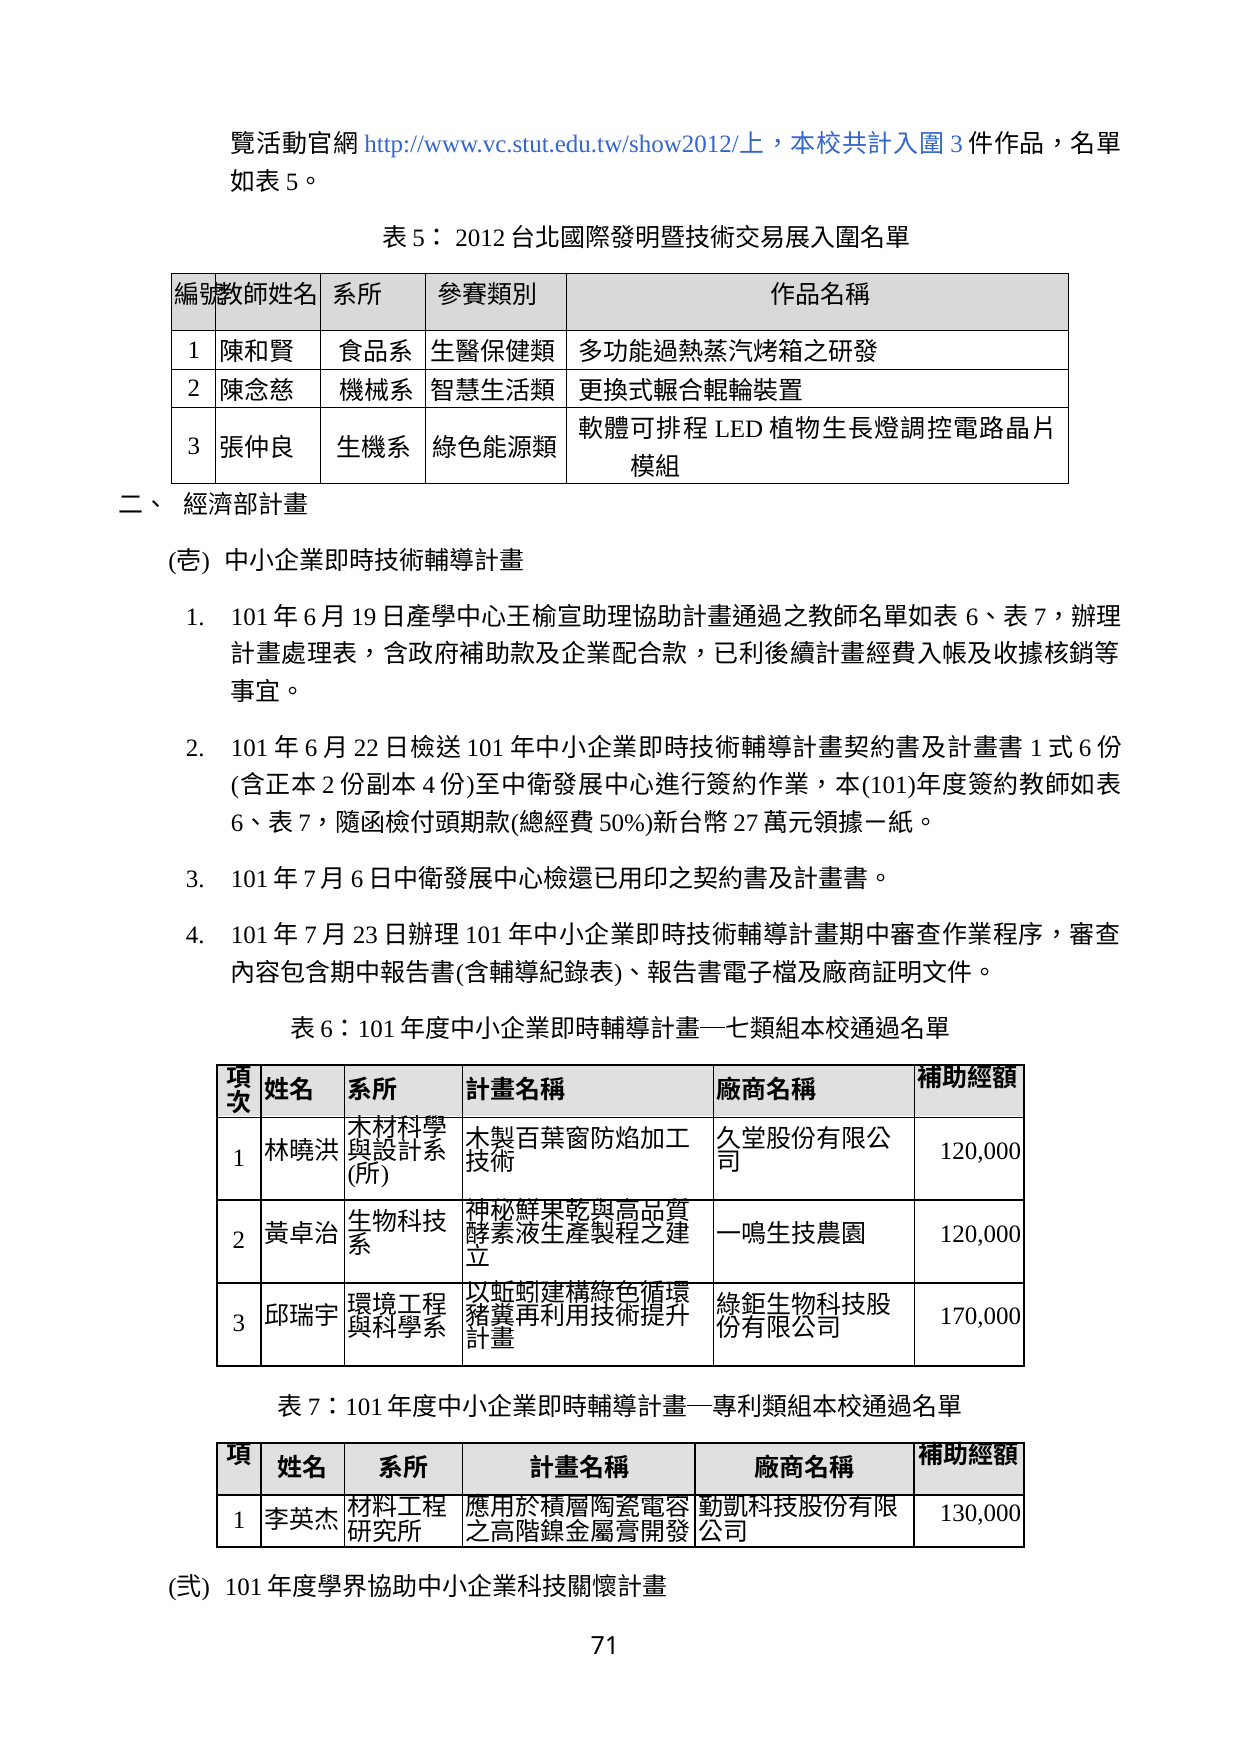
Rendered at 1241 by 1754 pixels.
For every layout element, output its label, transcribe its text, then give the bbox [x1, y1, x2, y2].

table_header 廠商名稱 [714, 1066, 914, 1116]
list 經濟部計畫 [118, 484, 1122, 522]
table_header 項次 [218, 1444, 260, 1494]
table_cell 更換式輾合輥輪裝置 [567, 370, 1068, 407]
table_cell 2 [172, 370, 215, 407]
table_header 補助經額 [915, 1444, 1023, 1494]
table_cell 應用於積層陶瓷電容之高階鎳金屬膏開發 [463, 1496, 694, 1546]
table_header 姓名 [262, 1444, 344, 1494]
table_header 系所 [345, 1444, 462, 1494]
table_cell 綠色能源類 [426, 408, 566, 483]
table_cell 3 [218, 1284, 260, 1365]
table_header 姓名 [262, 1066, 344, 1116]
table_cell 李英杰 [262, 1496, 344, 1546]
table_cell 木製百葉窗防焰加工技術 [463, 1118, 713, 1199]
table_cell 3 [172, 408, 215, 483]
table_header 項次 [233, 1445, 241, 1457]
table_header 計畫名稱 [463, 1444, 694, 1494]
table_cell 陳念慈 [216, 370, 320, 407]
table_cell 邱瑞宇 [262, 1284, 344, 1365]
table_cell 軟體可排程LED植物生長燈調控電路晶片模組 [567, 408, 1068, 483]
table_header 廠商名稱 [696, 1444, 913, 1494]
table_cell 林曉洪 [262, 1118, 344, 1199]
table_cell 神秘鮮果乾與高品質酵素液生產製程之建立 [463, 1201, 713, 1282]
table_cell 生機系 [321, 408, 425, 483]
text 表6：101年度中小企業即時輔導計畫─七類組本校通過名單 [118, 1008, 1122, 1046]
table_cell 環境工程與科學系 [345, 1284, 462, 1365]
table_cell 170,000 [915, 1284, 1023, 1365]
table_cell 木材科學與設計系(所) [345, 1118, 462, 1199]
table_cell 智慧生活類 [426, 370, 566, 407]
table_header 系所 [345, 1066, 462, 1116]
table_cell 1 [218, 1496, 260, 1546]
table_header 作品名稱 [567, 274, 1068, 330]
list 中小企業即時技術輔導計畫 [168, 541, 1122, 577]
table_cell 120,000 [915, 1118, 1023, 1199]
list 101年6月22日檢送101年中小企業即時技術輔導計畫契約書及計畫書1式6份(含正本2份副本4份)至中衛發展中心進行簽約作業，本(101)年度簽約教師如表6、表7，隨函檢付頭期款(總經費50%)新台幣27萬元領據ㄧ紙。 [186, 727, 1122, 839]
table_header 編號 [172, 274, 215, 330]
table_header 教師姓名 [216, 274, 320, 330]
table_cell 130,000 [915, 1496, 1023, 1546]
table_header 補助經額 [915, 1066, 1023, 1116]
table_cell 機械系 [321, 370, 425, 407]
table_header 項次 [218, 1066, 260, 1116]
table_cell 生醫保健類 [426, 331, 566, 369]
text 表5： 2012台北國際發明暨技術交易展入圍名單 [170, 217, 1122, 254]
table_cell 多功能過熱蒸汽烤箱之研發 [567, 331, 1068, 369]
list 覽活動官網http://www.vc.stut.edu.tw/show2012/上，本校共計入圍3件作品，名單如表5。 [186, 123, 1122, 198]
text 表7：101年度中小企業即時輔導計畫─專利類組本校通過名單 [118, 1386, 1122, 1423]
table_cell 1 [218, 1118, 260, 1199]
table_cell 一鳴生技農園 [714, 1201, 914, 1282]
list 101年6月19日產學中心王榆宣助理協助計畫通過之教師名單如表6、表7，辦理計畫處理表，含政府補助款及企業配合款，已利後續計畫經費入帳及收據核銷等事宜。 [186, 596, 1122, 708]
table_cell 張仲良 [216, 408, 320, 483]
table_cell 材料工程研究所 [345, 1496, 462, 1546]
table_header 計畫名稱 [463, 1066, 713, 1116]
table_cell 黃卓治 [262, 1201, 344, 1282]
table_cell 1 [172, 331, 215, 369]
list 101年7月23日辦理101年中小企業即時技術輔導計畫期中審查作業程序，審查內容包含期中報告書(含輔導紀錄表)、報告書電子檔及廠商証明文件。 [186, 914, 1122, 989]
table_cell 勤凱科技股份有限公司 [696, 1496, 913, 1546]
list 101年度學界協助中小企業科技關懷計畫 [168, 1566, 1122, 1603]
table_cell 食品系 [321, 331, 425, 369]
table_cell 以蚯蚓建構綠色循環豬糞再利用技術提升計畫 [463, 1284, 713, 1365]
table_header 參賽類別 [426, 274, 566, 330]
table_cell 久堂股份有限公司 [714, 1118, 914, 1199]
table_cell 生物科技系 [345, 1201, 462, 1282]
table_cell 綠鉅生物科技股份有限公司 [714, 1284, 914, 1365]
table_cell 陳和賢 [216, 331, 320, 369]
table_cell 120,000 [915, 1201, 1023, 1282]
table_header 系所 [321, 274, 425, 330]
list 101年7月6日中衛發展中心檢還已用印之契約書及計畫書。 [186, 858, 1122, 896]
table_cell 2 [218, 1201, 260, 1282]
